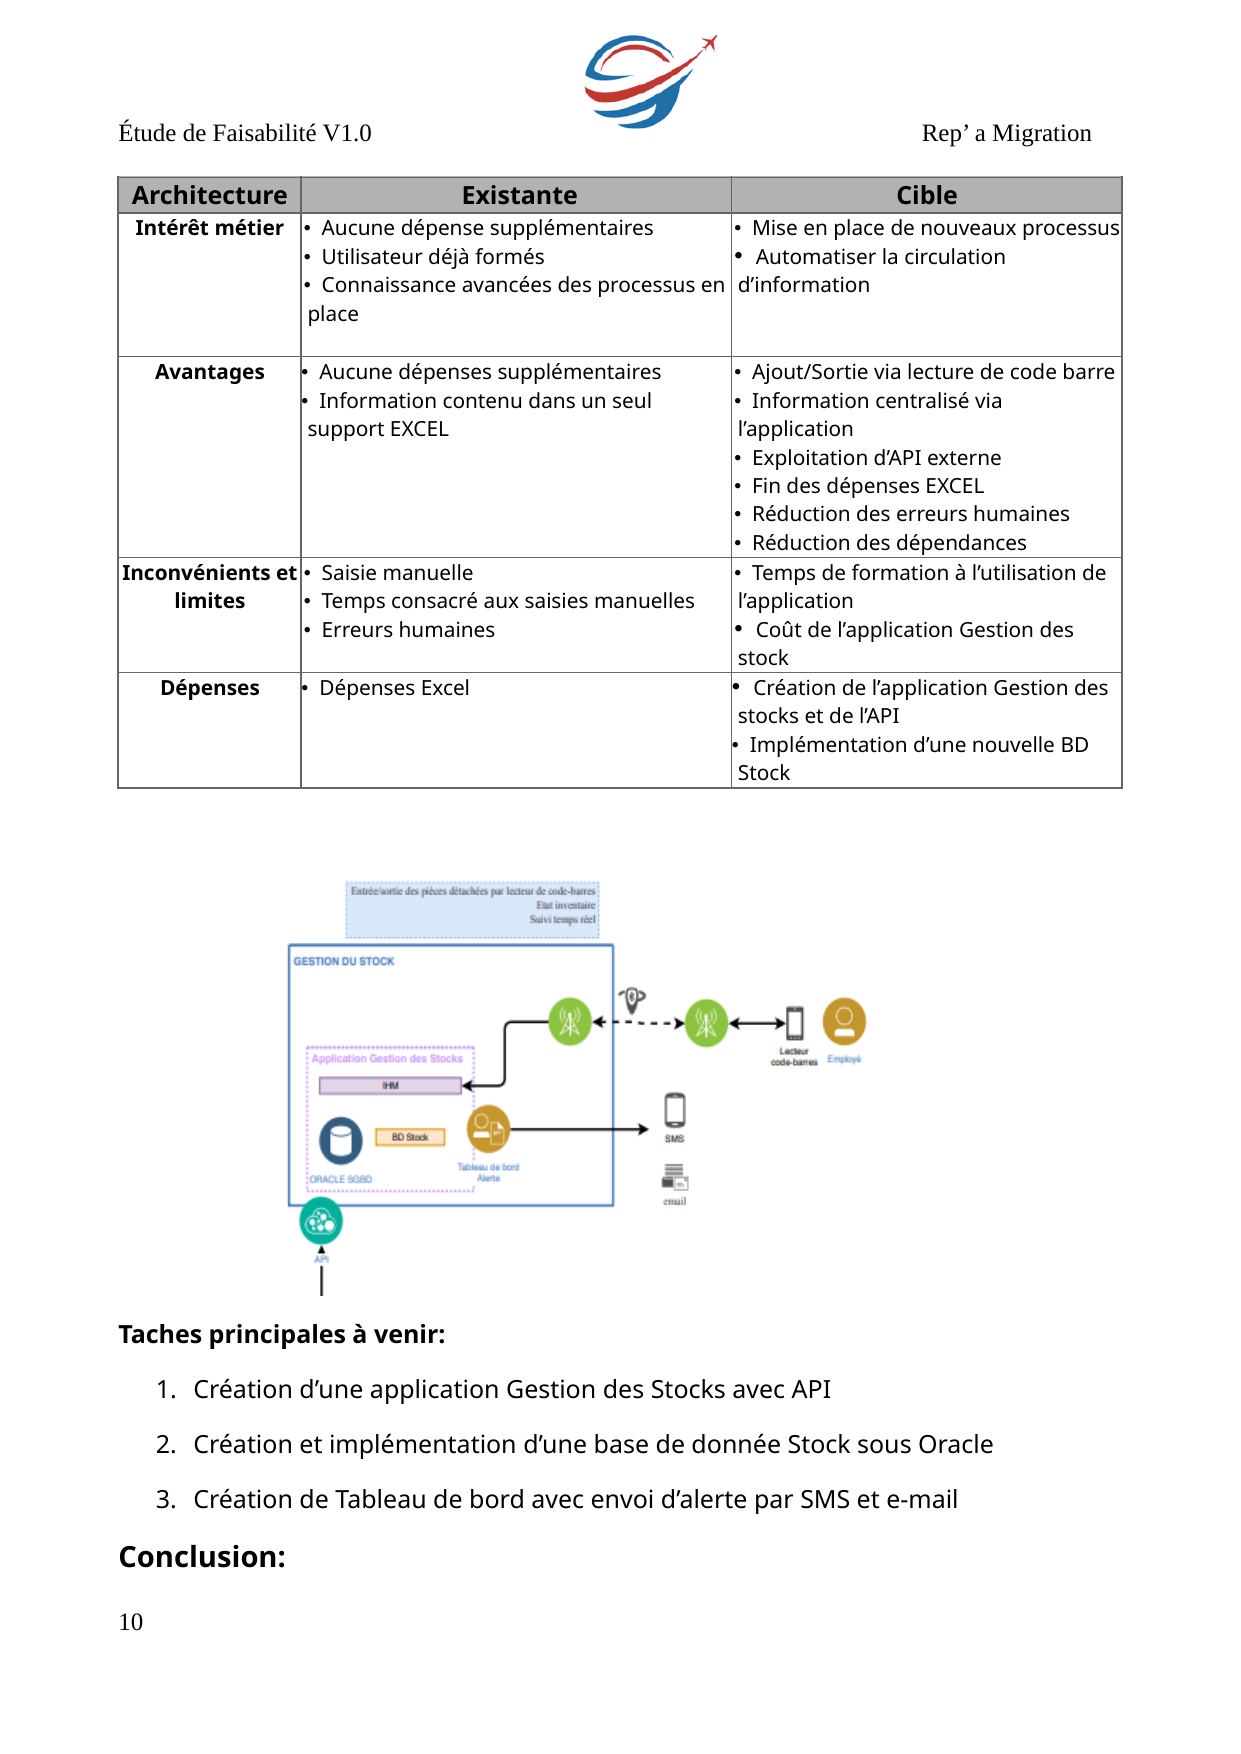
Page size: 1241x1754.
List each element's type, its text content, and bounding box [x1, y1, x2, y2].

table_cell Inconvénients et limites [119, 558, 300, 672]
table_cell Création de l’application Gestion des stocks et de l’API Implémentation d’une nouvelle BD Stock [732, 673, 1121, 787]
table_cell Intérêt métier [119, 214, 300, 356]
table_header Cible [732, 178, 1121, 212]
table_cell Avantages [119, 357, 300, 556]
table_cell Dépenses Excel [302, 673, 731, 787]
table_cell Saisie manuelle Temps consacré aux saisies manuelles Erreurs humaines [302, 558, 731, 672]
table_cell Aucune dépenses supplémentaires Information contenu dans un seul support EXCEL [302, 357, 731, 556]
text Taches principales à venir: [118, 1296, 1122, 1350]
table_cell Aucune dépense supplémentaires Utilisateur déjà formés Connaissance avancées des processus en place [302, 214, 731, 356]
table_cell Ajout/Sortie via lecture de code barre Information centralisé via l’application Exploitation d’API externe Fin des dépenses EXCEL Réduction des erreurs humaines Réduction des dépendances [732, 357, 1121, 556]
picture [230, 848, 921, 1296]
list Création d’une application Gestion des Stocks avec API [156, 1371, 1122, 1405]
table_cell Dépenses [119, 673, 300, 787]
picture [577, 14, 723, 155]
text Conclusion: [118, 1537, 1122, 1576]
list Création de Tableau de bord avec envoi d’alerte par SMS et e-mail [156, 1482, 1122, 1516]
list Création et implémentation d’une base de donnée Stock sous Oracle [156, 1426, 1122, 1461]
table_cell Temps de formation à l’utilisation de l’application Coût de l’application Gestion des stock [732, 558, 1121, 672]
table_cell Mise en place de nouveaux processus Automatiser la circulation d’information [732, 214, 1121, 356]
table_header Architecture [119, 178, 300, 212]
table_header Existante [302, 178, 731, 212]
